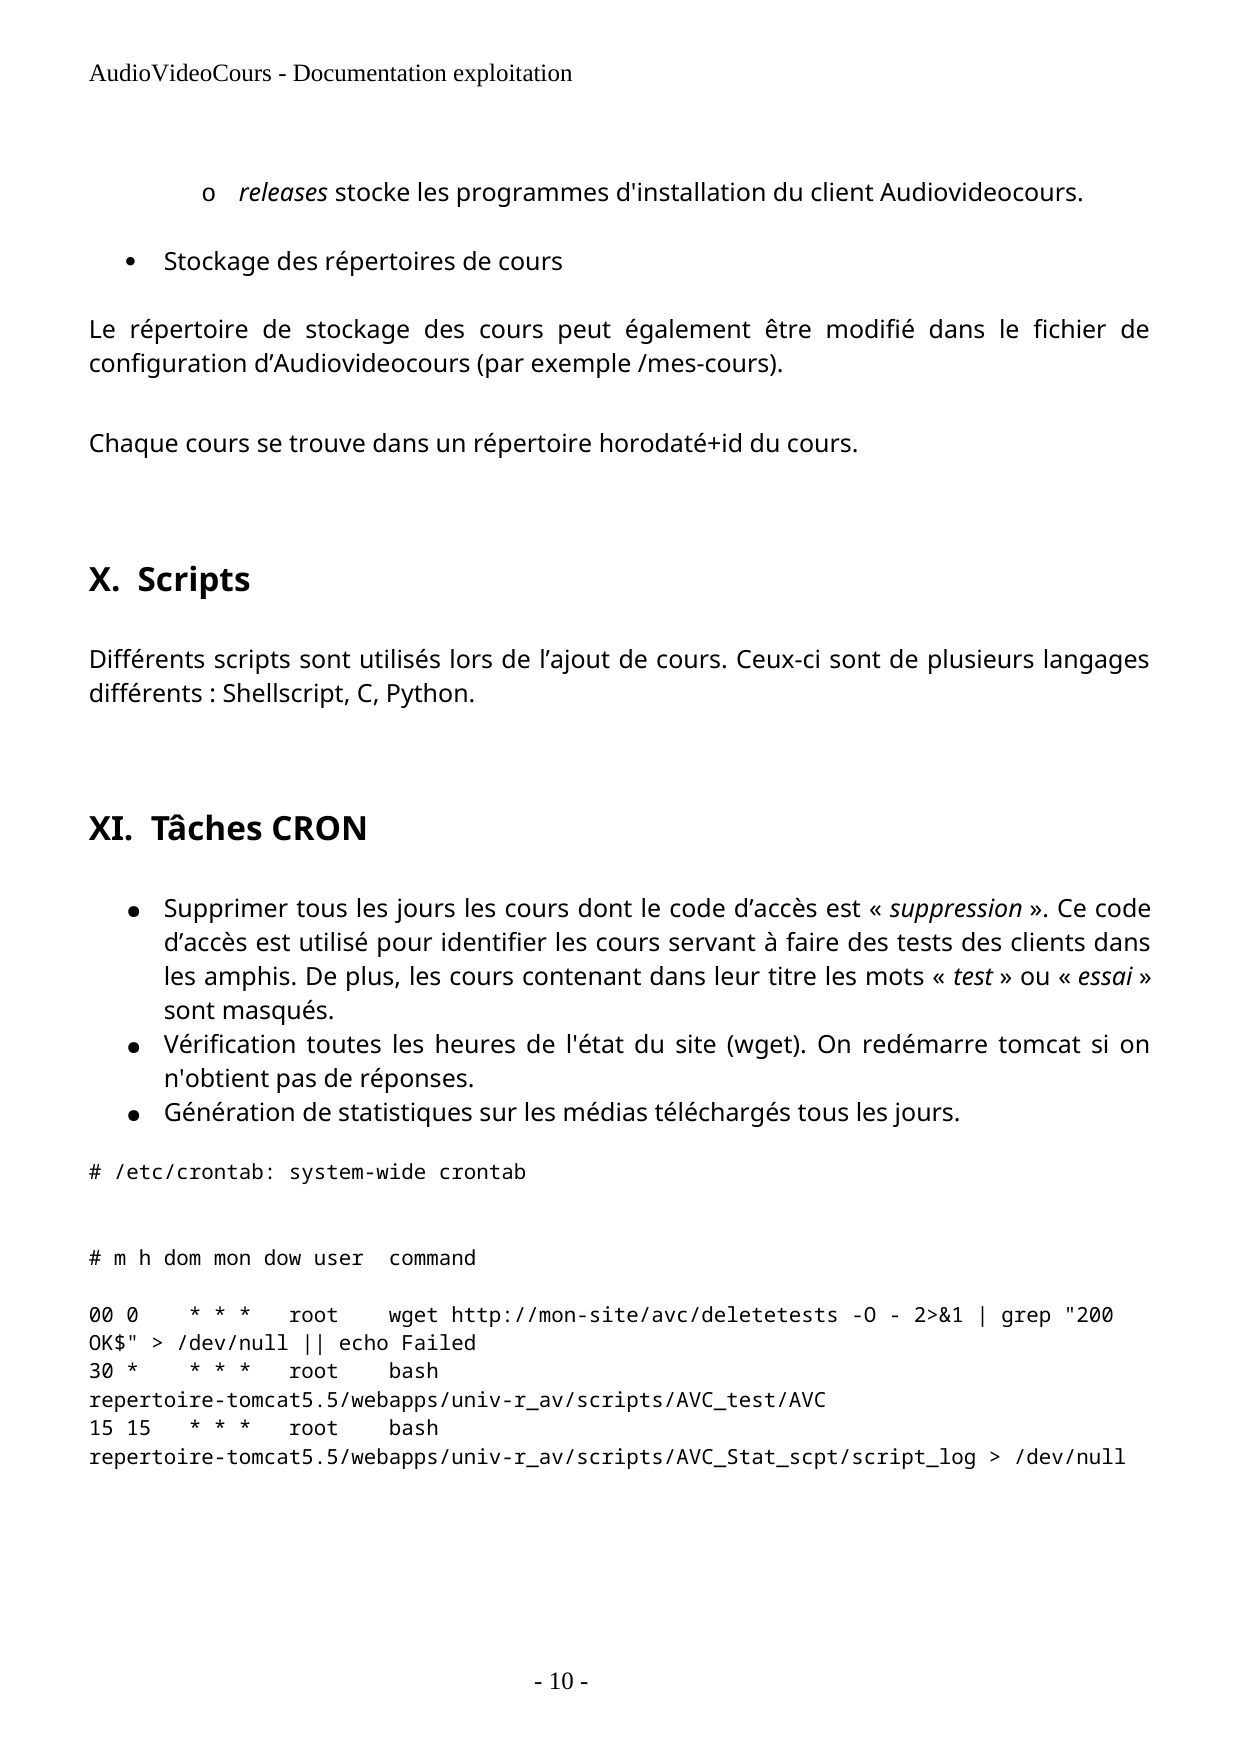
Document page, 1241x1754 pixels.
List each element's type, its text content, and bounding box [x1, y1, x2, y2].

list releases stocke les programmes d'installation du client Audiovideocours. [201, 175, 1152, 209]
text 15 15 * * * root bash repertoire-tomcat5.5/webapps/univ-r_av/scripts/AVC_Stat_scpt/script_log > /dev/null [88, 1413, 1152, 1470]
subtitle XI. Tâches CRON [88, 805, 1152, 850]
list Stockage des répertoires de cours [126, 243, 1152, 277]
text 30 * * * * root bash repertoire-tomcat5.5/webapps/univ-r_av/scripts/AVC_test/AVC [88, 1357, 1152, 1413]
text Différents scripts sont utilisés lors de l’ajout de cours. Ceux-ci sont de plusieurs langages différents : Shellscript, C, Python. [88, 641, 1152, 709]
text # /etc/crontab: system-wide crontab [88, 1129, 1152, 1186]
list Vérification toutes les heures de l'état du site (wget). On redémarre tomcat si on n'obtient pas de réponses. [126, 1027, 1152, 1095]
text Chaque cours se trouve dans un répertoire horodaté+id du cours. [88, 426, 1152, 460]
list Supprimer tous les jours les cours dont le code d’accès est « suppression ». Ce code d’accès est utilisé pour identifier les cours servant à faire des tests des clients dans les amphis. De plus, les cours contenant dans leur titre les mots « test » ou « essai » sont masqués. [126, 891, 1152, 1027]
text Le répertoire de stockage des cours peut également être modifié dans le fichier de configuration d’Audiovideocours (par exemple /mes-cours). [88, 311, 1152, 379]
text 00 0 * * * root wget http://mon-site/avc/deletetests -O - 2>&1 | grep "200 OK$" > /dev/null || echo Failed [88, 1300, 1152, 1357]
list Génération de statistiques sur les médias téléchargés tous les jours. [126, 1095, 1152, 1129]
subtitle X. Scripts [88, 556, 1152, 601]
text # m h dom mon dow user command [88, 1243, 1152, 1271]
